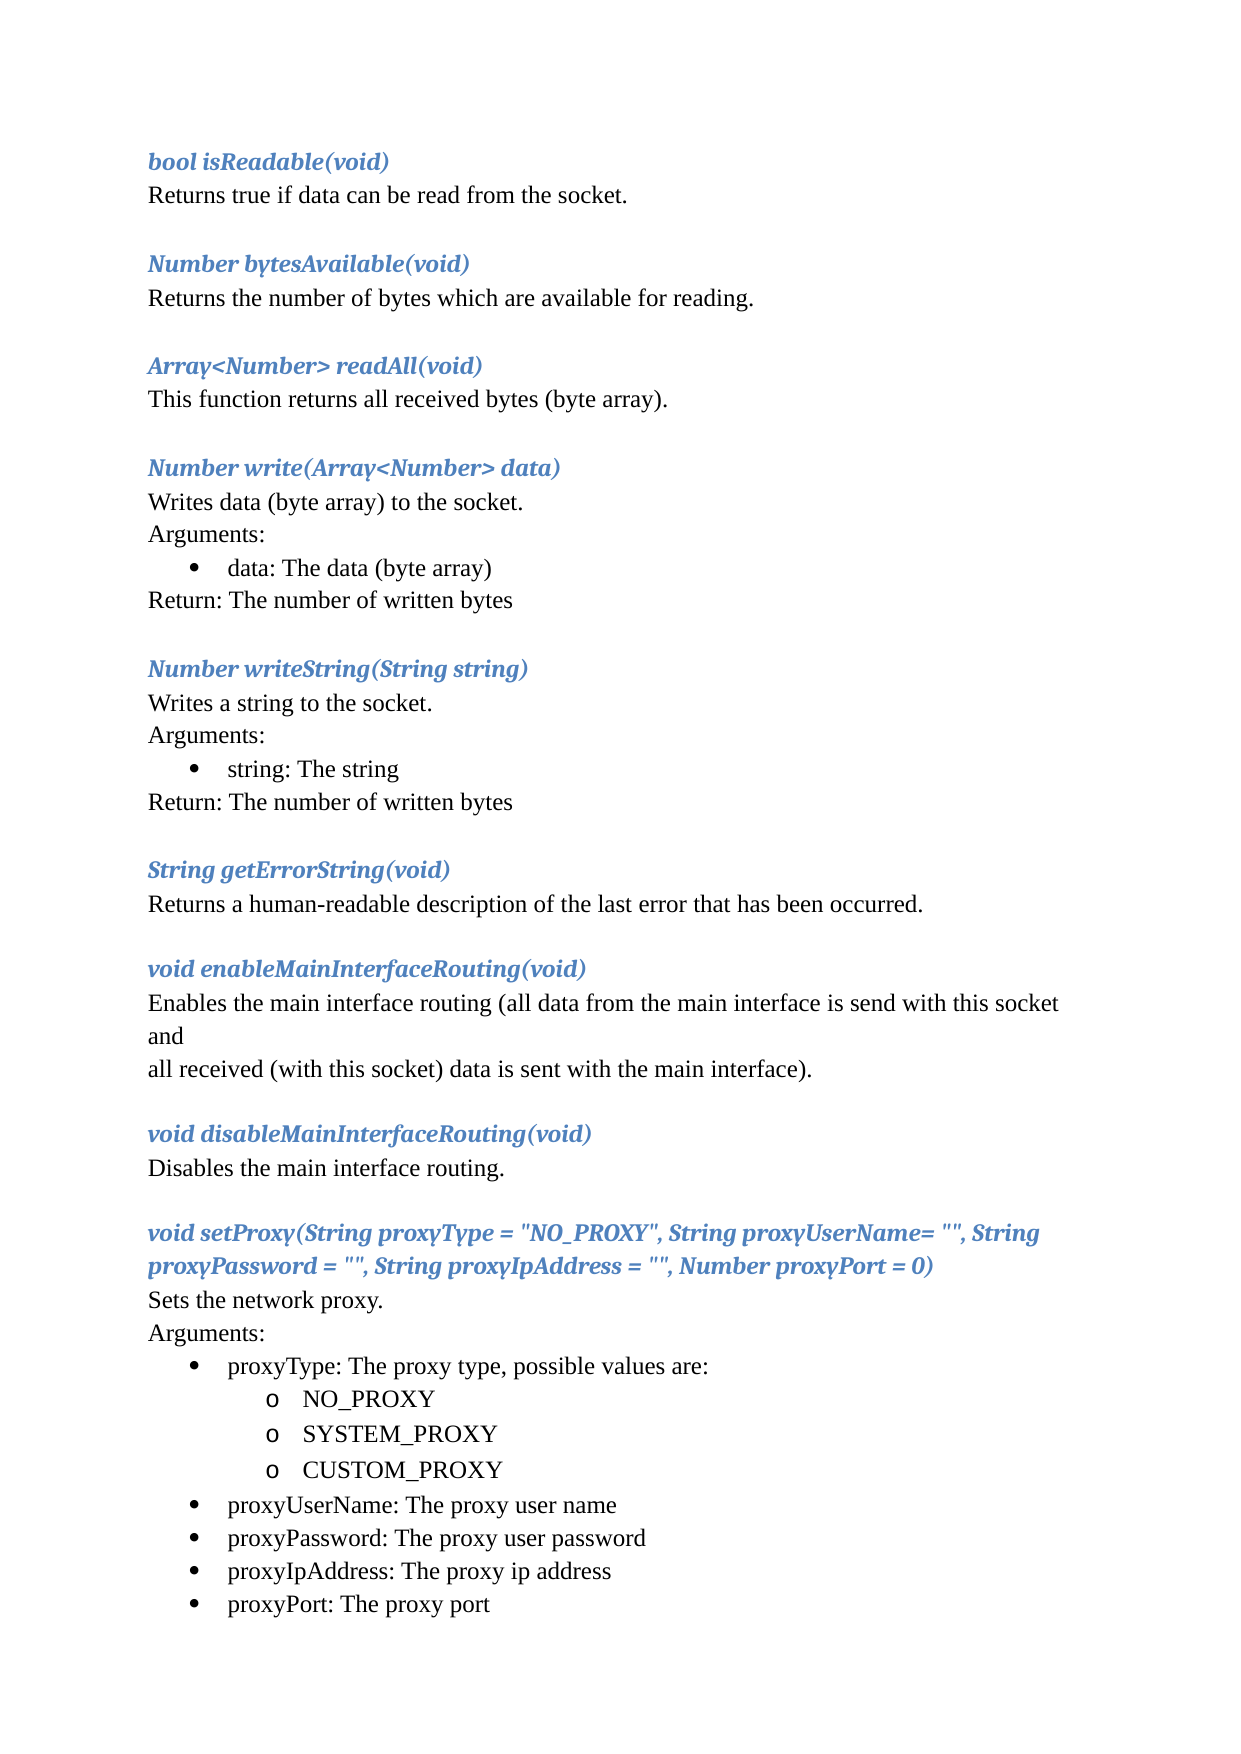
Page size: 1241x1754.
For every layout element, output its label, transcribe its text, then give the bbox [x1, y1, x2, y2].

list proxyIpAddress: The proxy ip address [190, 1556, 1093, 1585]
subtitle void setProxy(String proxyType = "NO_PROXY", String proxyUserName= "", String proxyPassword = "", String proxyIpAddress = "", Number proxyPort = 0) [148, 1219, 1093, 1281]
text Sets the network proxy. [148, 1285, 1093, 1314]
subtitle Number writeString(String string) [148, 654, 1093, 683]
list proxyType: The proxy type, possible values are: [190, 1351, 1093, 1380]
text Returns the number of bytes which are available for reading. [148, 283, 1093, 311]
text all received (with this socket) data is sent with the main interface). [148, 1054, 1093, 1082]
list string: The string [190, 754, 1093, 782]
text Return: The number of written bytes [148, 787, 1093, 815]
text This function returns all received bytes (byte array). [148, 384, 1093, 413]
list CUSTOM_PROXY [265, 1455, 1093, 1486]
list SYSTEM_PROXY [265, 1419, 1093, 1450]
text Enables the main interface routing (all data from the main interface is send with this socket and [148, 988, 1093, 1049]
text Returns a human-readable description of the last error that has been occurred. [148, 889, 1093, 917]
subtitle void disableMainInterfaceRouting(void) [148, 1120, 1093, 1148]
subtitle void enableMainInterfaceRouting(void) [148, 955, 1093, 983]
list data: The data (byte array) [190, 553, 1093, 581]
text Return: The number of written bytes [148, 586, 1093, 614]
text Disables the main interface routing. [148, 1153, 1093, 1182]
list proxyPort: The proxy port [190, 1589, 1093, 1618]
text Writes a string to the socket. [148, 688, 1093, 716]
text Arguments: [148, 721, 1093, 749]
subtitle Number write(Array<Number> data) [148, 453, 1093, 482]
text Arguments: [148, 519, 1093, 548]
list proxyPassword: The proxy user password [190, 1523, 1093, 1552]
subtitle bool isReadable(void) [148, 148, 1093, 176]
subtitle Number bytesAvailable(void) [148, 249, 1093, 278]
text Writes data (byte array) to the socket. [148, 487, 1093, 515]
list proxyUserName: The proxy user name [190, 1490, 1093, 1519]
text Arguments: [148, 1318, 1093, 1347]
text Returns true if data can be read from the socket. [148, 181, 1093, 209]
subtitle Array<Number> readAll(void) [148, 352, 1093, 380]
list NO_PROXY [265, 1384, 1093, 1415]
subtitle String getErrorString(void) [148, 856, 1093, 884]
